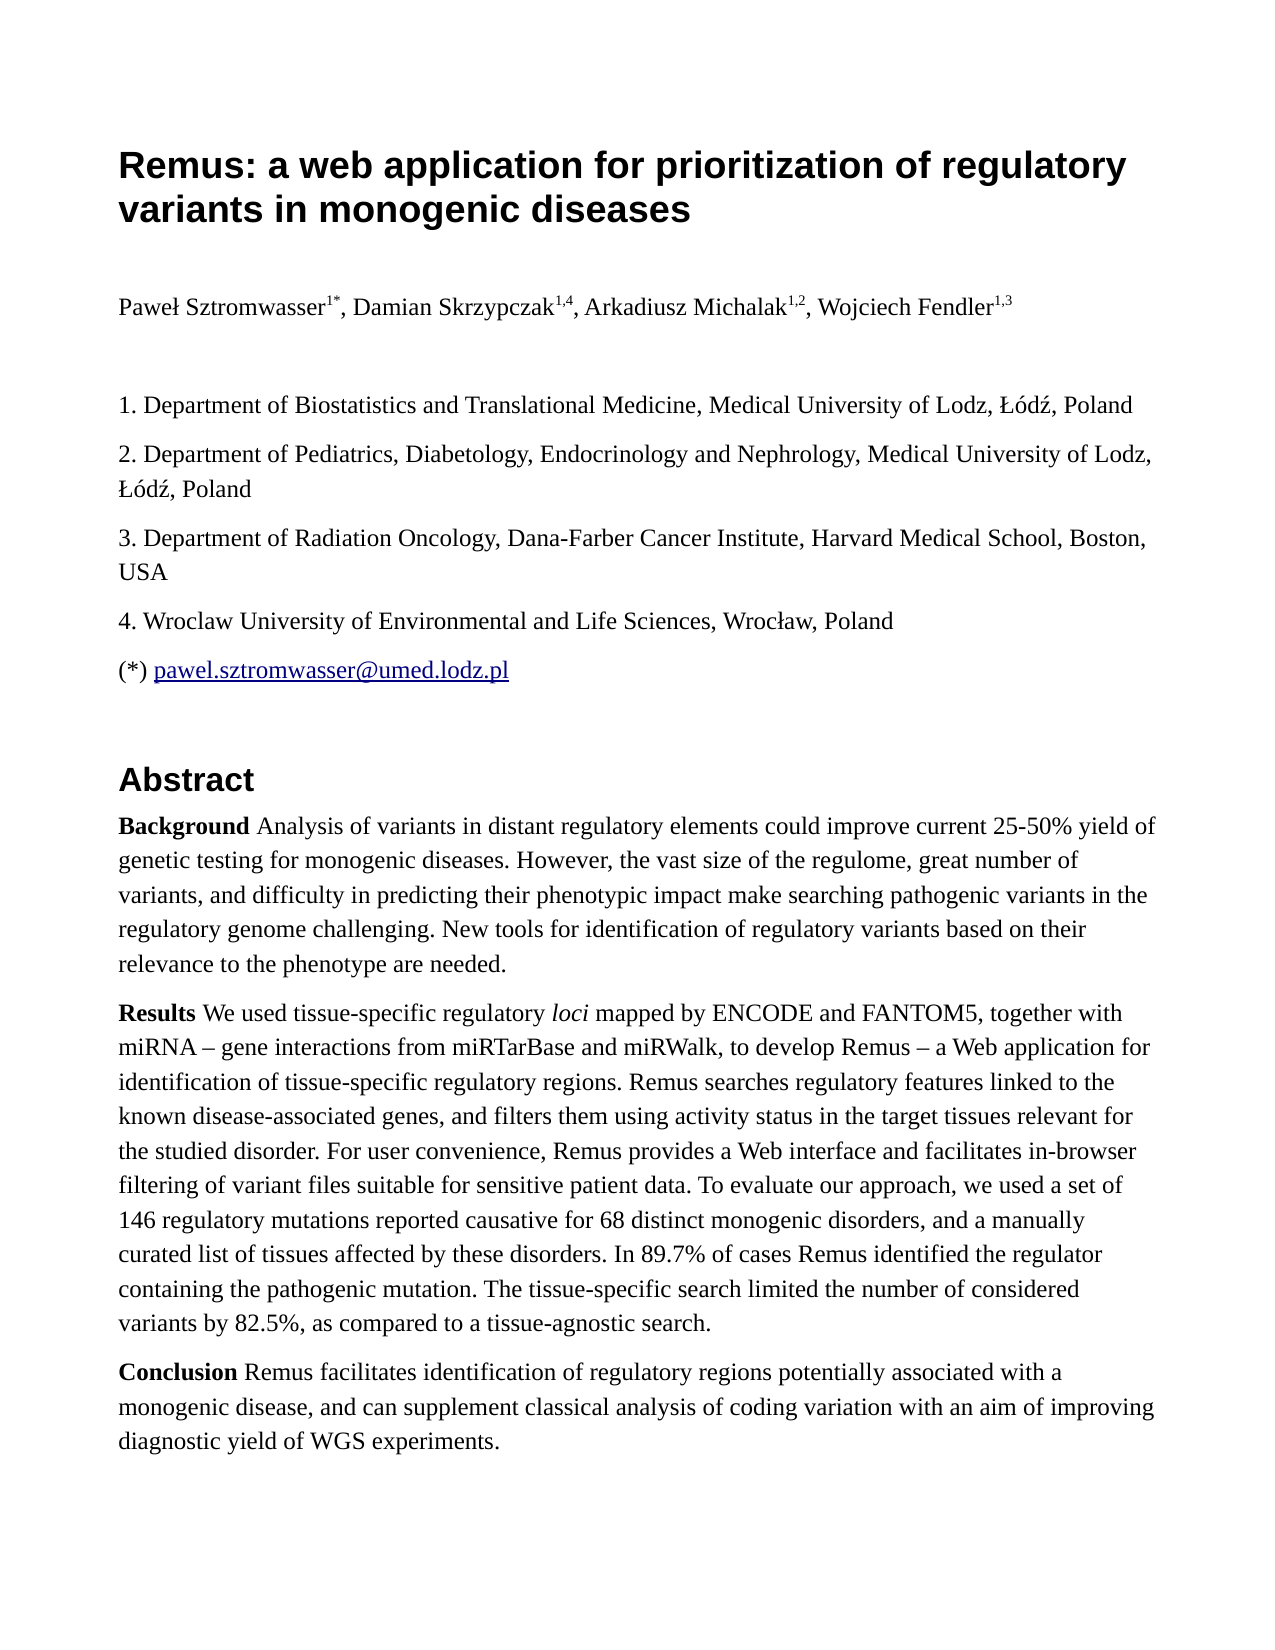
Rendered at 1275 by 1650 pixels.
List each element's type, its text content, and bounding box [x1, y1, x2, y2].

text Results We used tissue-specific regulatory loci mapped by ENCODE and FANTOM5, together with miRNA – gene interactions from miRTarBase and miRWalk, to develop Remus – a Web application for identification of tissue-specific regulatory regions. Remus searches regulatory features linked to the known disease-associated genes, and filters them using activity status in the target tissues relevant for the studied disorder. For user convenience, Remus provides a Web interface and facilitates in-browser filtering of variant files suitable for sensitive patient data. To evaluate our approach, we used a set of 146 regulatory mutations reported causative for 68 distinct monogenic disorders, and a manually curated list of tissues affected by these disorders. In 89.7% of cases Remus identified the regulator containing the pathogenic mutation. The tissue-specific search limited the number of considered variants by 82.5%, as compared to a tissue-agnostic search. [118, 998, 1157, 1337]
text Paweł Sztromwasser1*, Damian Skrzypczak1,4, Arkadiusz Michalak1,2, Wojciech Fendler1,3 [118, 292, 1157, 321]
subtitle Abstract [118, 760, 1157, 798]
text Background Analysis of variants in distant regulatory elements could improve current 25-50% yield of genetic testing for monogenic diseases. However, the vast size of the regulome, great number of variants, and difficulty in predicting their phenotypic impact make searching pathogenic variants in the regulatory genome challenging. New tools for identification of regulatory variants based on their relevance to the phenotype are needed. [118, 811, 1157, 977]
subtitle Remus: a web application for prioritization of regulatory variants in monogenic diseases [118, 143, 1157, 230]
text 1. Department of Biostatistics and Translational Medicine, Medical University of Lodz, Łódź, Poland [118, 390, 1157, 419]
text 4. Wroclaw University of Environmental and Life Sciences, Wrocław, Poland [118, 606, 1157, 635]
text 2. Department of Pediatrics, Diabetology, Endocrinology and Nephrology, Medical University of Lodz, Łódź, Poland [118, 439, 1157, 502]
text Conclusion Remus facilitates identification of regulatory regions potentially associated with a monogenic disease, and can supplement classical analysis of coding variation with an aim of improving diagnostic yield of WGS experiments. [118, 1357, 1157, 1455]
text (*) pawel.sztromwasser@umed.lodz.pl [118, 655, 1157, 684]
text 3. Department of Radiation Oncology, Dana-Farber Cancer Institute, Harvard Medical School, Boston, USA [118, 523, 1157, 586]
